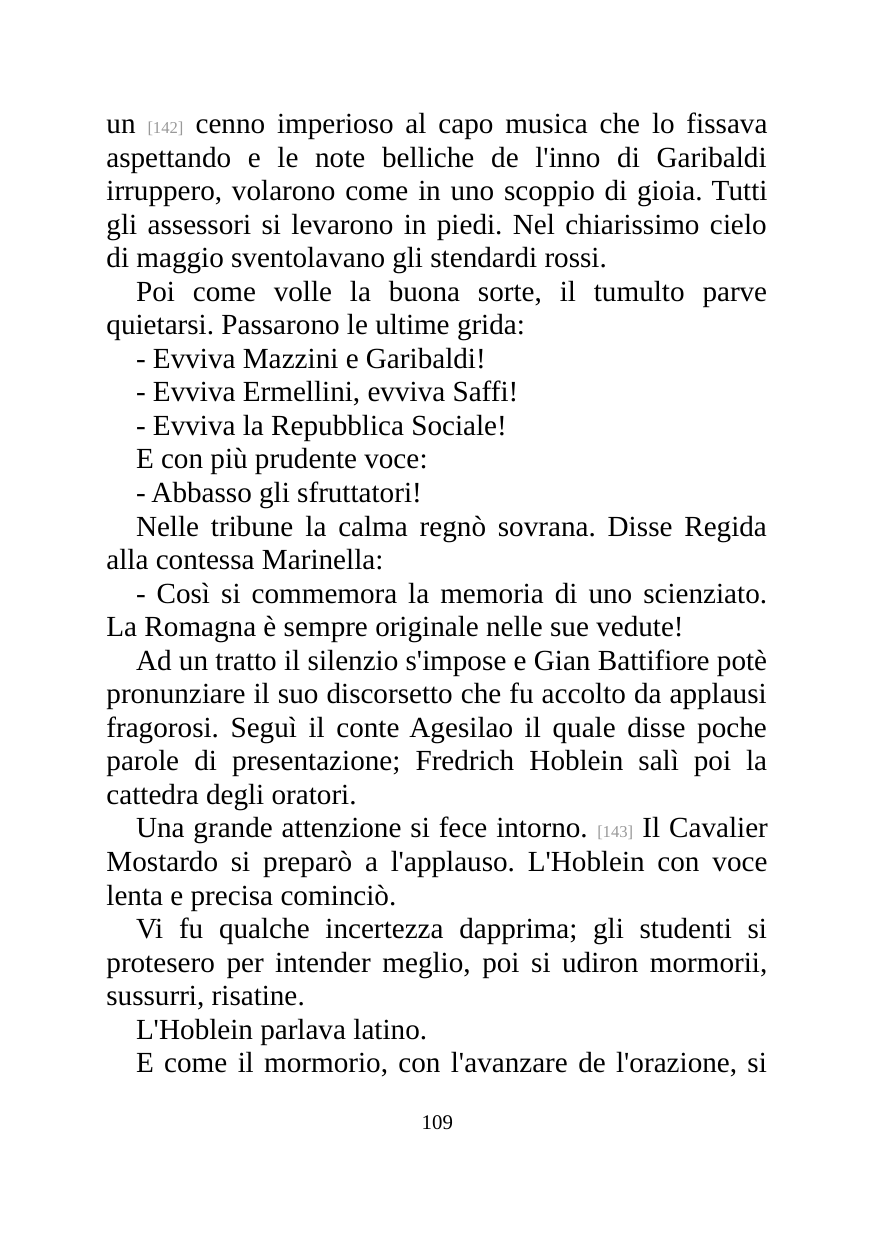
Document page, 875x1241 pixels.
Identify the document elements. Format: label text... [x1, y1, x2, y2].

text E con più prudente voce: [106, 442, 768, 475]
text Poi come volle la buona sorte, il tumulto parve quietarsi. Passarono le ultime grida: [106, 274, 768, 341]
text - Così si commemora la memoria di uno scienziato. La Romagna è sempre originale nelle sue vedute! [106, 576, 768, 643]
text L'Hoblein parlava latino. [106, 1012, 768, 1045]
text un [142] cenno imperioso al capo musica che lo fissava aspettando e le note belliche de l'inno di Garibaldi irruppero, volarono come in uno scoppio di gioia. Tutti gli assessori si levarono in piedi. Nel chiarissimo cielo di maggio sventolavano gli stendardi rossi. [106, 106, 768, 274]
text Nelle tribune la calma regnò sovrana. Disse Regida alla contessa Marinella: [106, 509, 768, 576]
text - Evviva Ermellini, evviva Saffi! [106, 374, 768, 408]
text - Abbasso gli sfruttatori! [106, 475, 768, 509]
text - Evviva la Repubblica Sociale! [106, 408, 768, 442]
text - Evviva Mazzini e Garibaldi! [106, 341, 768, 374]
text Una grande attenzione si fece intorno. [143] Il Cavalier Mostardo si preparò a l'applauso. L'Hoblein con voce lenta e precisa cominciò. [106, 811, 768, 911]
text E come il mormorio, con l'avanzare de l'orazione, si [106, 1045, 768, 1079]
text Vi fu qualche incertezza dapprima; gli studenti si protesero per intender meglio, poi si udiron mormorii, sussurri, risatine. [106, 911, 768, 1012]
text Ad un tratto il silenzio s'impose e Gian Battifiore potè pronunziare il suo discorsetto che fu accolto da applausi fragorosi. Seguì il conte Agesilao il quale disse poche parole di presentazione; Fredrich Hoblein salì poi la cattedra degli oratori. [106, 643, 768, 811]
